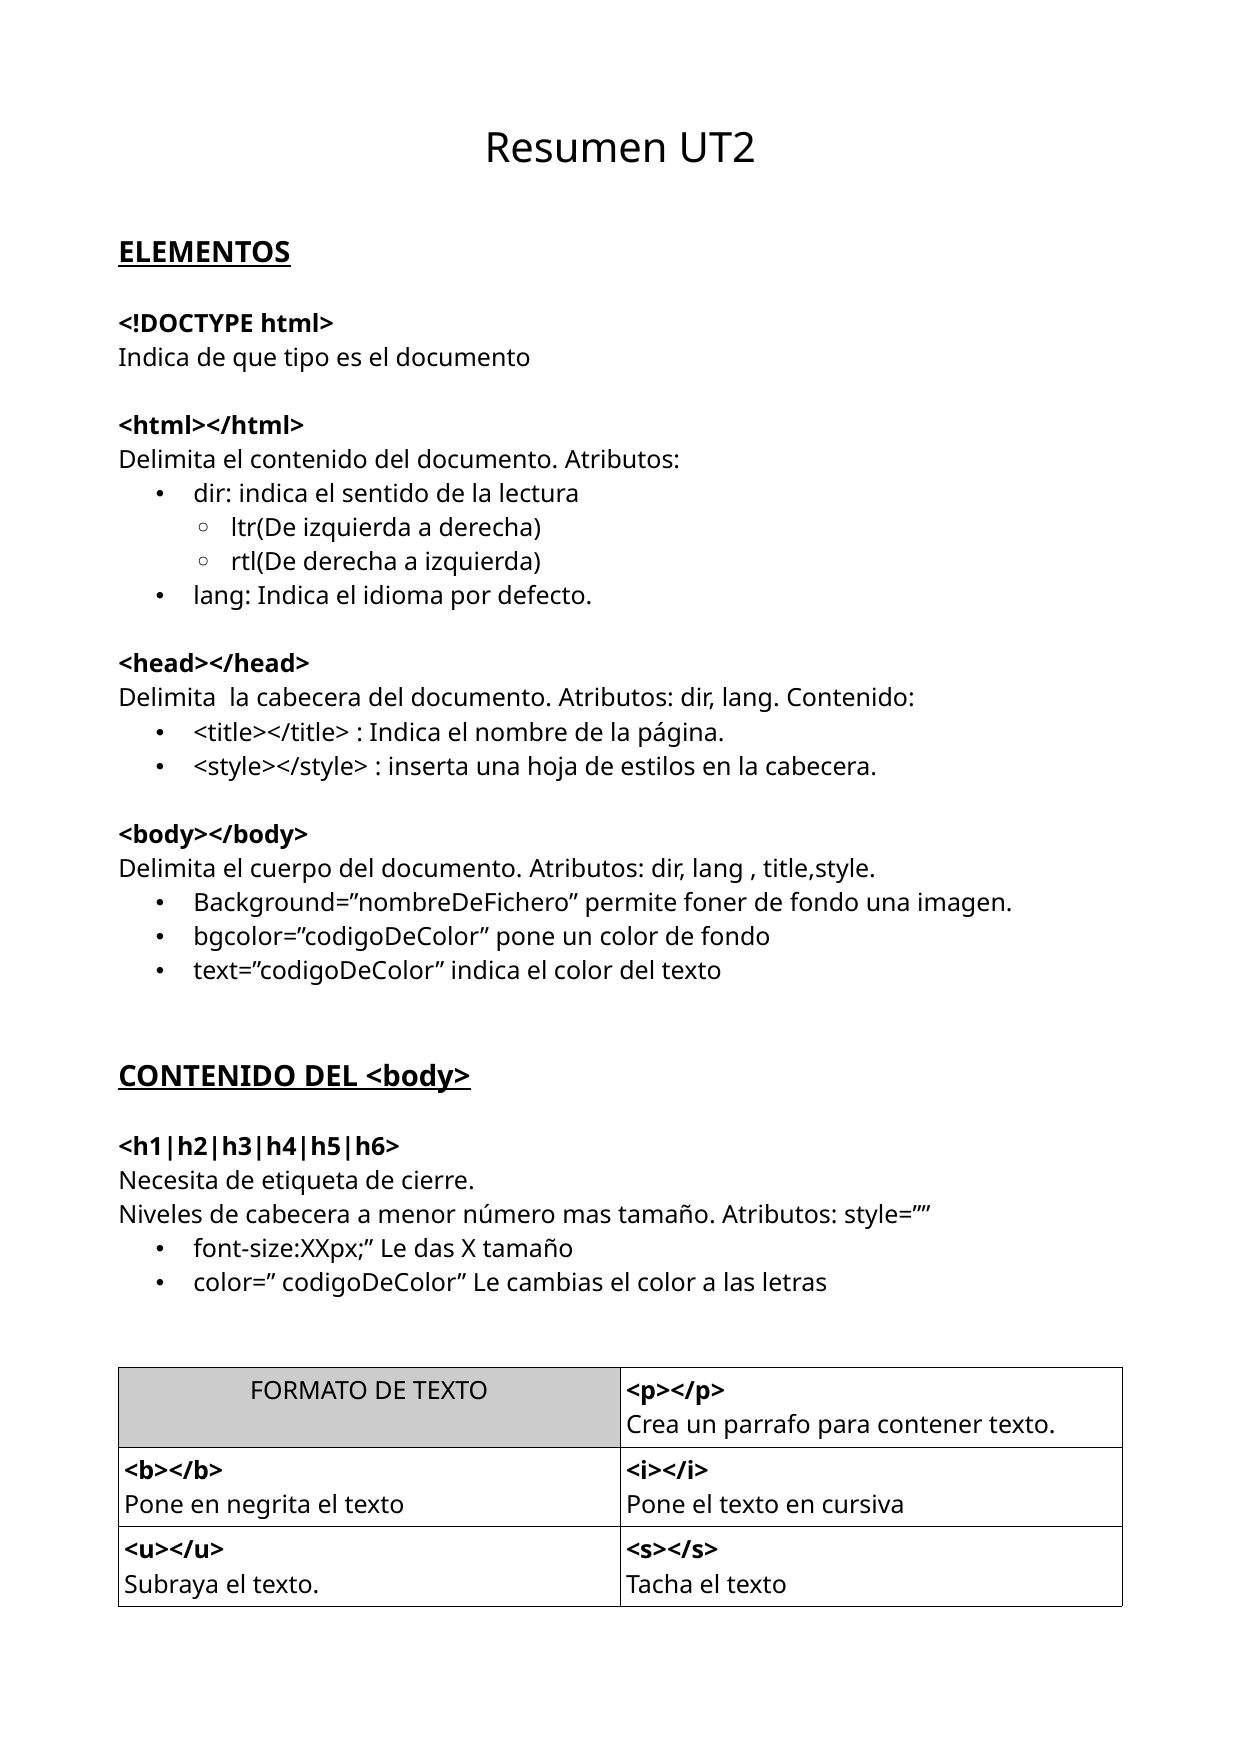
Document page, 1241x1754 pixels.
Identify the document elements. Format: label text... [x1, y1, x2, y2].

text Necesita de etiqueta de cierre. [118, 1163, 1122, 1197]
list font-size:XXpx;” Le das X tamaño [156, 1231, 1122, 1265]
text Delimita la cabecera del documento. Atributos: dir, lang. Contenido: [118, 680, 1122, 714]
list <title></title> : Indica el nombre de la página. [156, 714, 1122, 748]
list bgcolor=”codigoDeColor” pone un color de fondo [156, 918, 1122, 953]
text <head></head> [118, 646, 1122, 680]
list rtl(De derecha a izquierda) [193, 544, 1122, 578]
table_header <p></p> Crea un parrafo para contener texto. [621, 1368, 1122, 1447]
text Indica de que tipo es el documento [118, 339, 1122, 373]
list Background=”nombreDeFichero” permite foner de fondo una imagen. [156, 884, 1122, 918]
text Delimita el contenido del documento. Atributos: [118, 442, 1122, 476]
list text=”codigoDeColor” indica el color del texto [156, 953, 1122, 987]
text <html></html> [118, 408, 1122, 442]
text Delimita el cuerpo del documento. Atributos: dir, lang , title,style. [118, 850, 1122, 884]
text Resumen UT2 [118, 118, 1122, 175]
text Niveles de cabecera a menor número mas tamaño. Atributos: style=”” [118, 1197, 1122, 1231]
table_cell <s></s> Tacha el texto [621, 1527, 1122, 1606]
list lang: Indica el idioma por defecto. [156, 578, 1122, 612]
list <style></style> : inserta una hoja de estilos en la cabecera. [156, 748, 1122, 782]
table_cell <b></b> Pone en negrita el texto [119, 1448, 620, 1526]
table_cell <u></u> Subraya el texto. [119, 1527, 620, 1606]
list dir: indica el sentido de la lectura [156, 476, 1122, 510]
table_cell <i></i> Pone el texto en cursiva [621, 1448, 1122, 1526]
text <h1|h2|h3|h4|h5|h6> [118, 1128, 1122, 1163]
text CONTENIDO DEL <body> [118, 1055, 1122, 1094]
table_header FORMATO DE TEXTO [119, 1368, 620, 1447]
list color=” codigoDeColor” Le cambias el color a las letras [156, 1265, 1122, 1299]
text <body></body> [118, 816, 1122, 850]
text <!DOCTYPE html> [118, 305, 1122, 339]
text ELEMENTOS [118, 232, 1122, 271]
list ltr(De izquierda a derecha) [193, 510, 1122, 544]
